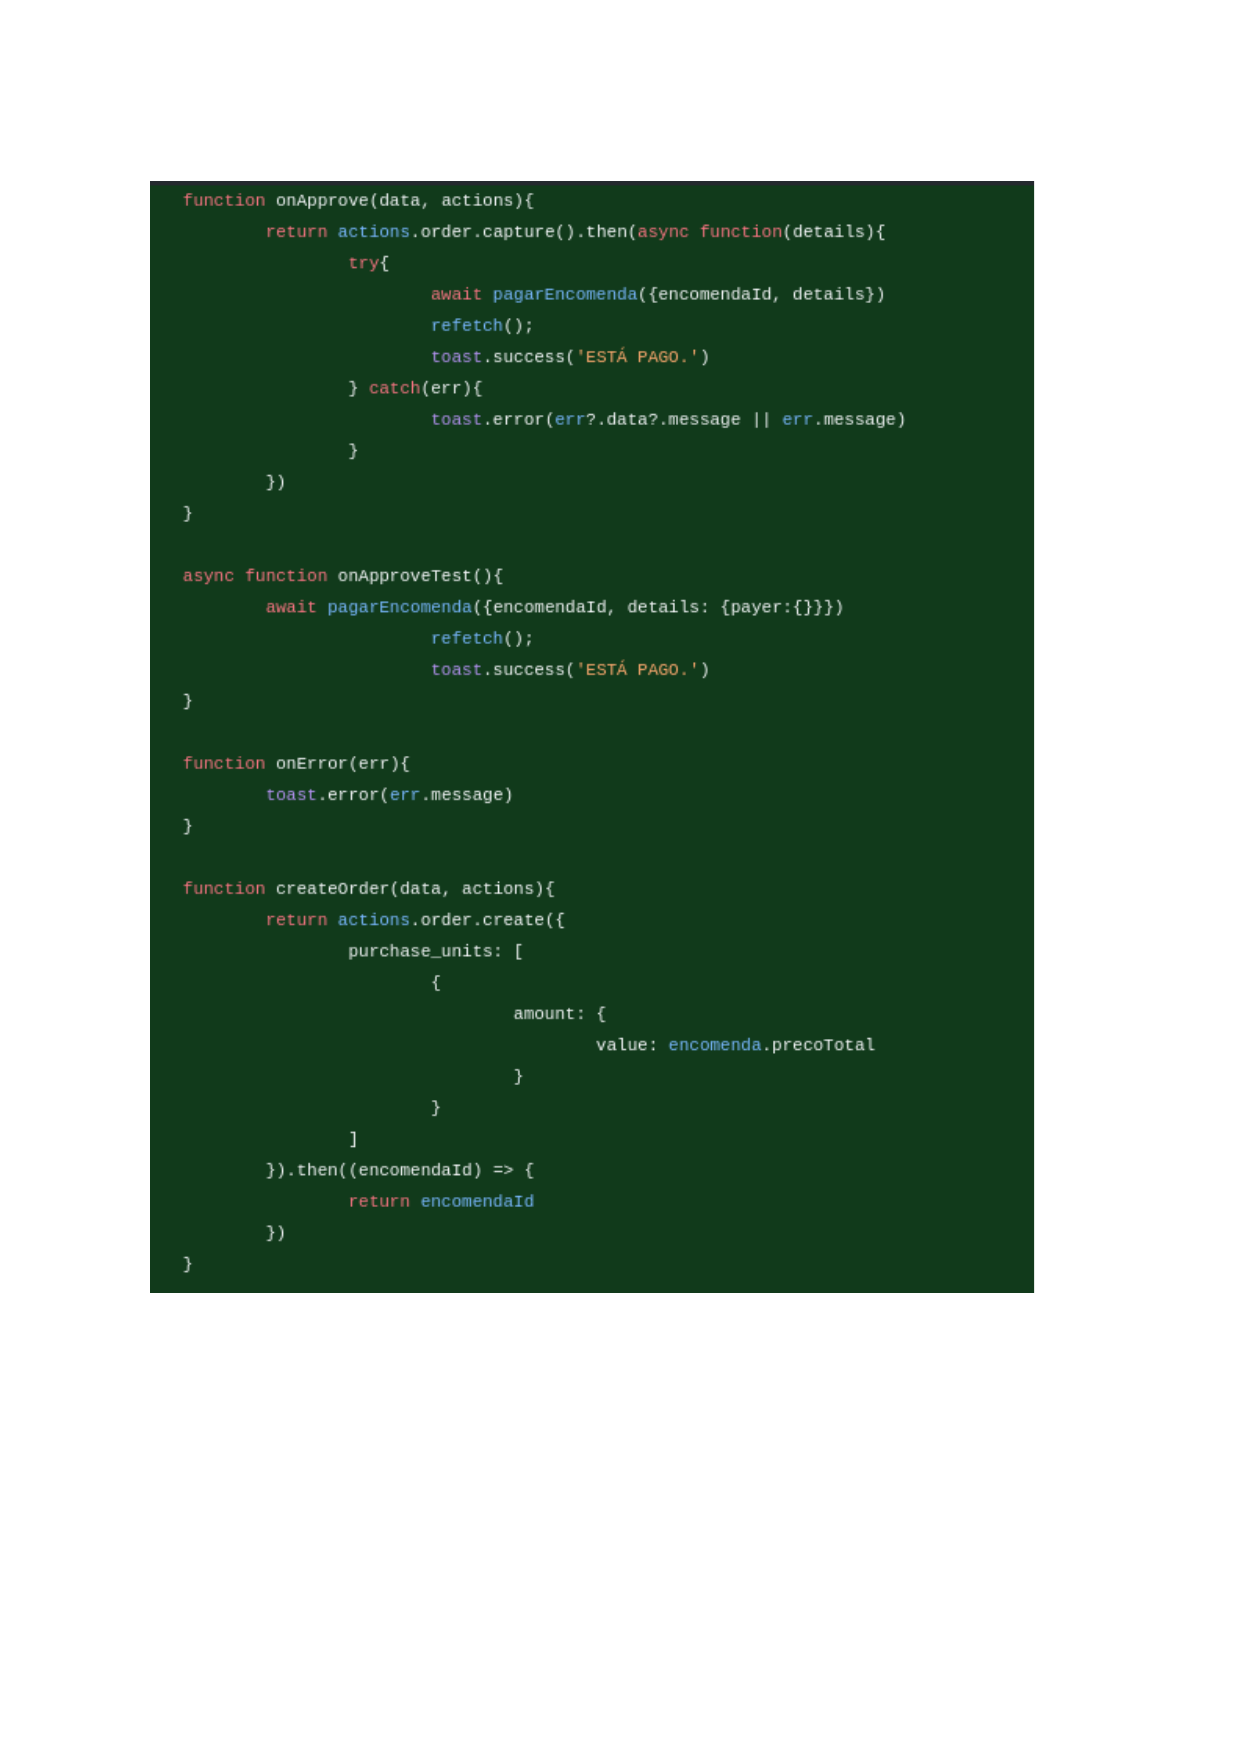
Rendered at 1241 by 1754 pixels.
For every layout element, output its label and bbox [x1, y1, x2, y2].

picture [150, 181, 1035, 1293]
